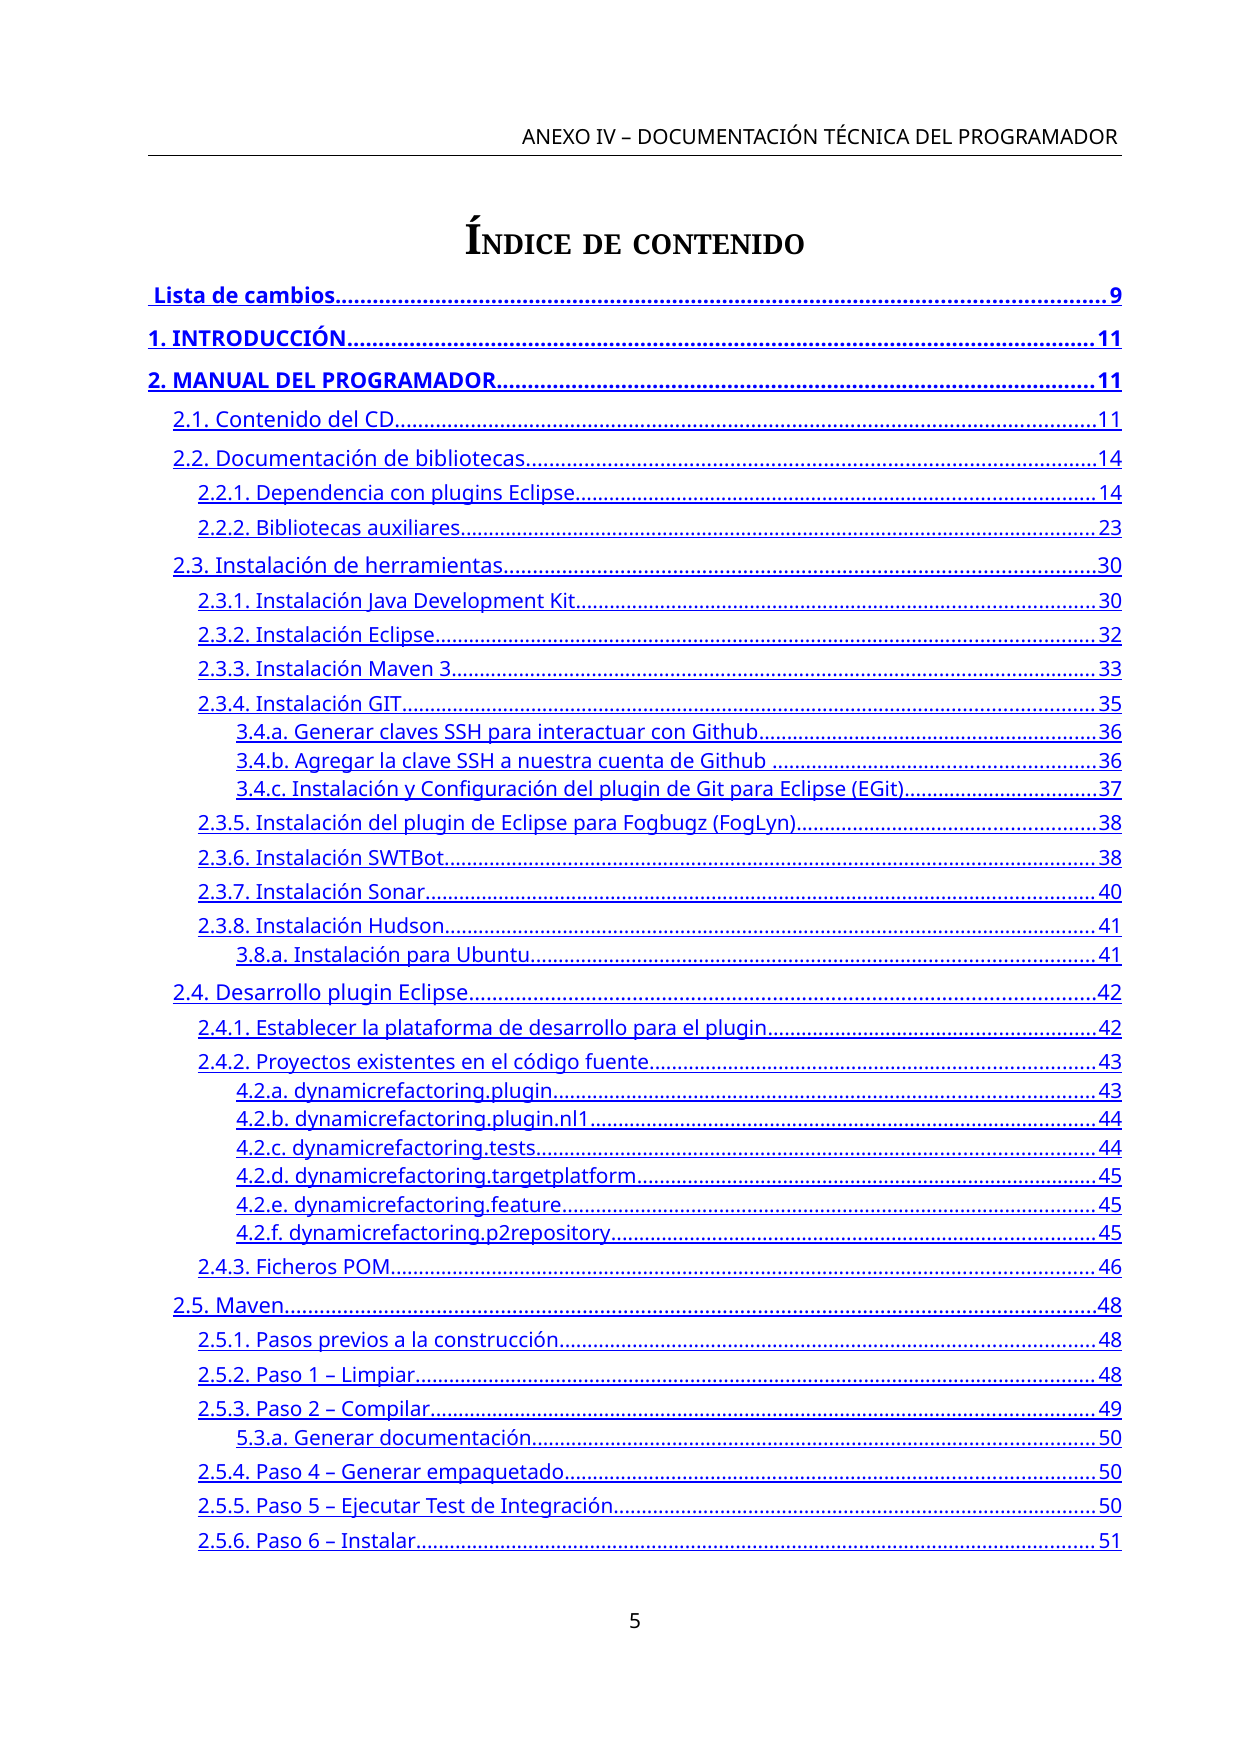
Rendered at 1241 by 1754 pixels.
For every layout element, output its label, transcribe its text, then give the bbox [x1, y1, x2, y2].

text 3.4.a. Generar claves SSH para interactuar con Github 36 [236, 717, 1122, 741]
text 2.3.3. Instalación Maven 3 33 [198, 654, 1122, 679]
text 2.1. Contenido del CD 11 [173, 404, 1122, 429]
text 2.3.6. Instalación SWTBot 38 [198, 843, 1122, 867]
text 2.3.2. Instalación Eclipse 32 [198, 620, 1122, 644]
text 2.4.3. Ficheros POM 46 [198, 1252, 1122, 1277]
text 2.5.5. Paso 5 – Ejecutar Test de Integración 50 [198, 1491, 1122, 1516]
text 4.2.e. dynamicrefactoring.feature 45 [236, 1190, 1122, 1214]
text 2.2.1. Dependencia con plugins Eclipse 14 [198, 478, 1122, 502]
text 2.5.1. Pasos previos a la construcción 48 [198, 1326, 1122, 1350]
text 3.4.b. Agregar la clave SSH a nuestra cuenta de Github 36 [236, 746, 1122, 770]
text 2.3. Instalación de herramientas 30 [173, 550, 1122, 575]
text 2.5. Maven 48 [173, 1290, 1122, 1315]
text 2.5.6. Paso 6 – Instalar 51 [198, 1526, 1122, 1550]
text 2.4. Desarrollo plugin Eclipse 42 [173, 977, 1122, 1003]
text 2.4.2. Proyectos existentes en el código fuente 43 [198, 1047, 1122, 1072]
text 2.5.2. Paso 1 – Limpiar 48 [198, 1360, 1122, 1384]
text 3.4.c. Instalación y Configuración del plugin de Git para Eclipse (EGit) 37 [236, 774, 1122, 798]
text 2.3.1. Instalación Java Development Kit 30 [198, 586, 1122, 610]
text 4.2.a. dynamicrefactoring.plugin 43 [236, 1076, 1122, 1100]
text 4.2.f. dynamicrefactoring.p2repository 45 [236, 1218, 1122, 1242]
text 4.2.c. dynamicrefactoring.tests 44 [236, 1133, 1122, 1157]
text 2.4.1. Establecer la plataforma de desarrollo para el plugin 42 [198, 1013, 1122, 1037]
text 2.5.4. Paso 4 – Generar empaquetado 50 [198, 1457, 1122, 1481]
text 2.5.3. Paso 2 – Compilar 49 [198, 1394, 1122, 1418]
text 1. INTRODUCCIÓN 11 [148, 322, 1122, 348]
text 3.8.a. Instalación para Ubuntu 41 [236, 940, 1122, 964]
text Lista de cambios 9 [148, 280, 1122, 305]
text 4.2.d. dynamicrefactoring.targetplatform 45 [236, 1161, 1122, 1185]
text 2.3.7. Instalación Sonar 40 [198, 877, 1122, 901]
text 5.3.a. Generar documentación 50 [236, 1423, 1122, 1447]
text 2.3.8. Instalación Hudson 41 [198, 912, 1122, 936]
text 2.3.4. Instalación GIT 35 [198, 689, 1122, 713]
text 2.2. Documentación de bibliotecas 14 [173, 443, 1122, 468]
subtitle Índice de contenido [148, 210, 1122, 267]
text 2.2.2. Bibliotecas auxiliares 23 [198, 513, 1122, 537]
text 4.2.b. dynamicrefactoring.plugin.nl1 44 [236, 1104, 1122, 1128]
text 2.3.5. Instalación del plugin de Eclipse para Fogbugz (FogLyn) 38 [198, 808, 1122, 833]
text 2. MANUAL DEL PROGRAMADOR 11 [148, 365, 1122, 390]
